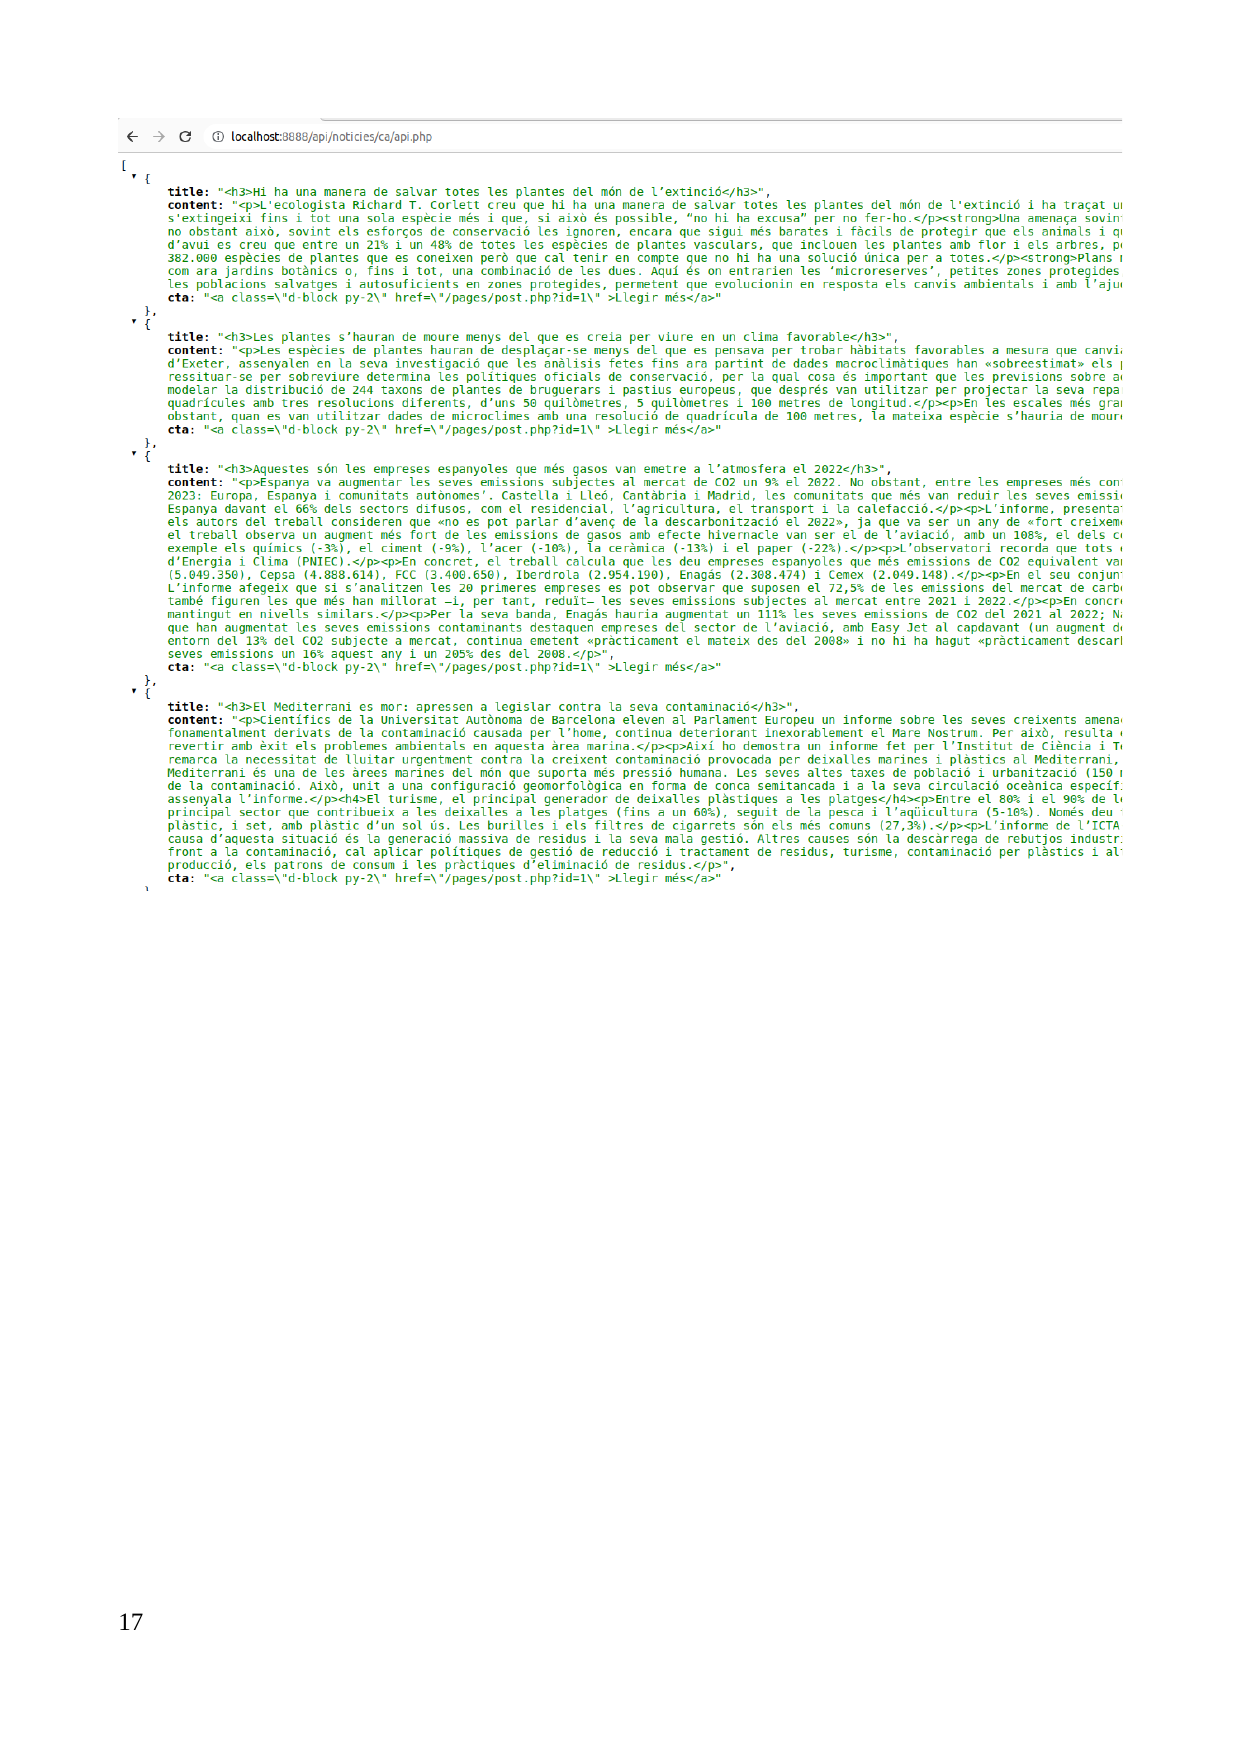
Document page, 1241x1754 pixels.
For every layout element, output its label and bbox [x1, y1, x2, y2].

picture [118, 118, 1123, 891]
